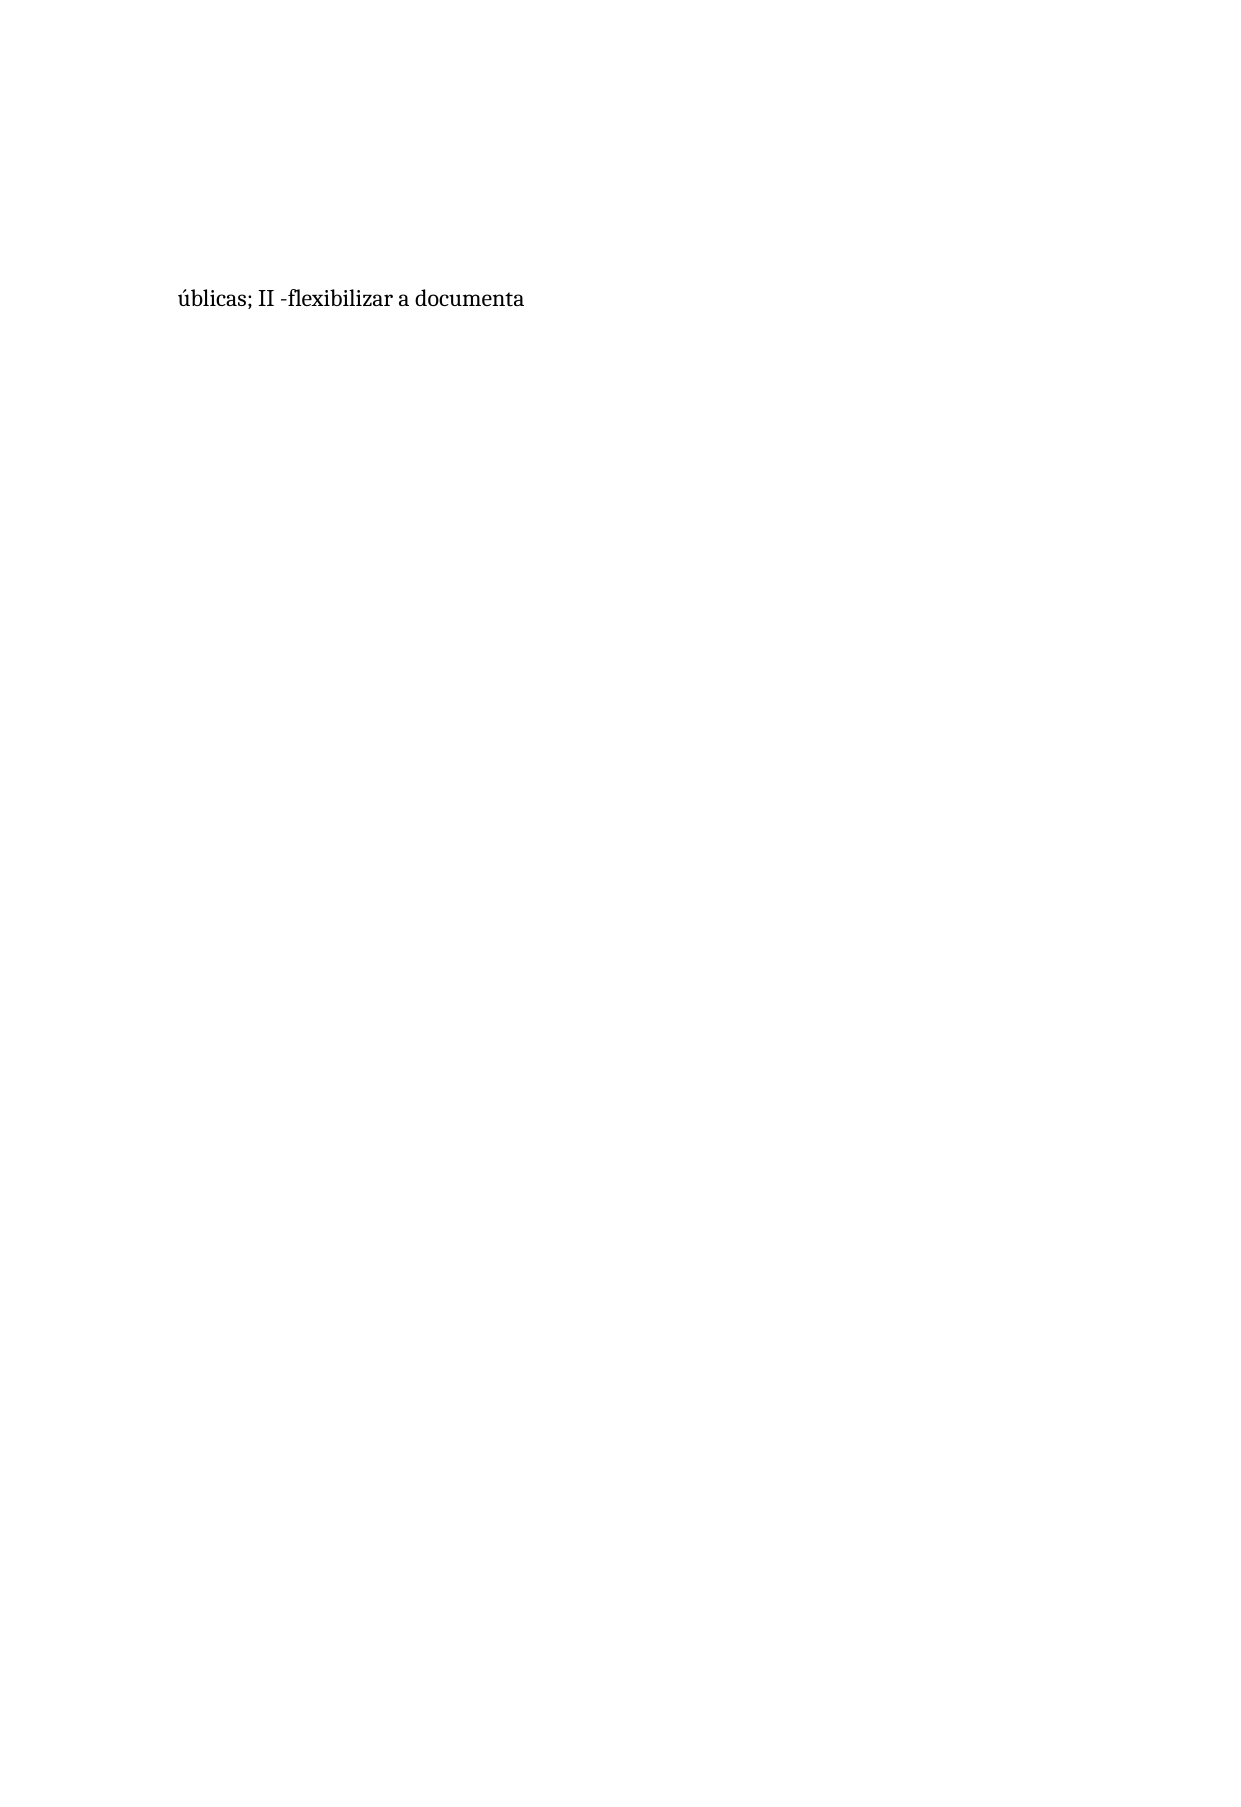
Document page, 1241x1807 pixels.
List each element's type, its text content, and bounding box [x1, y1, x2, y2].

text úblicas; II -flexibilizar a documenta [177, 285, 1069, 312]
